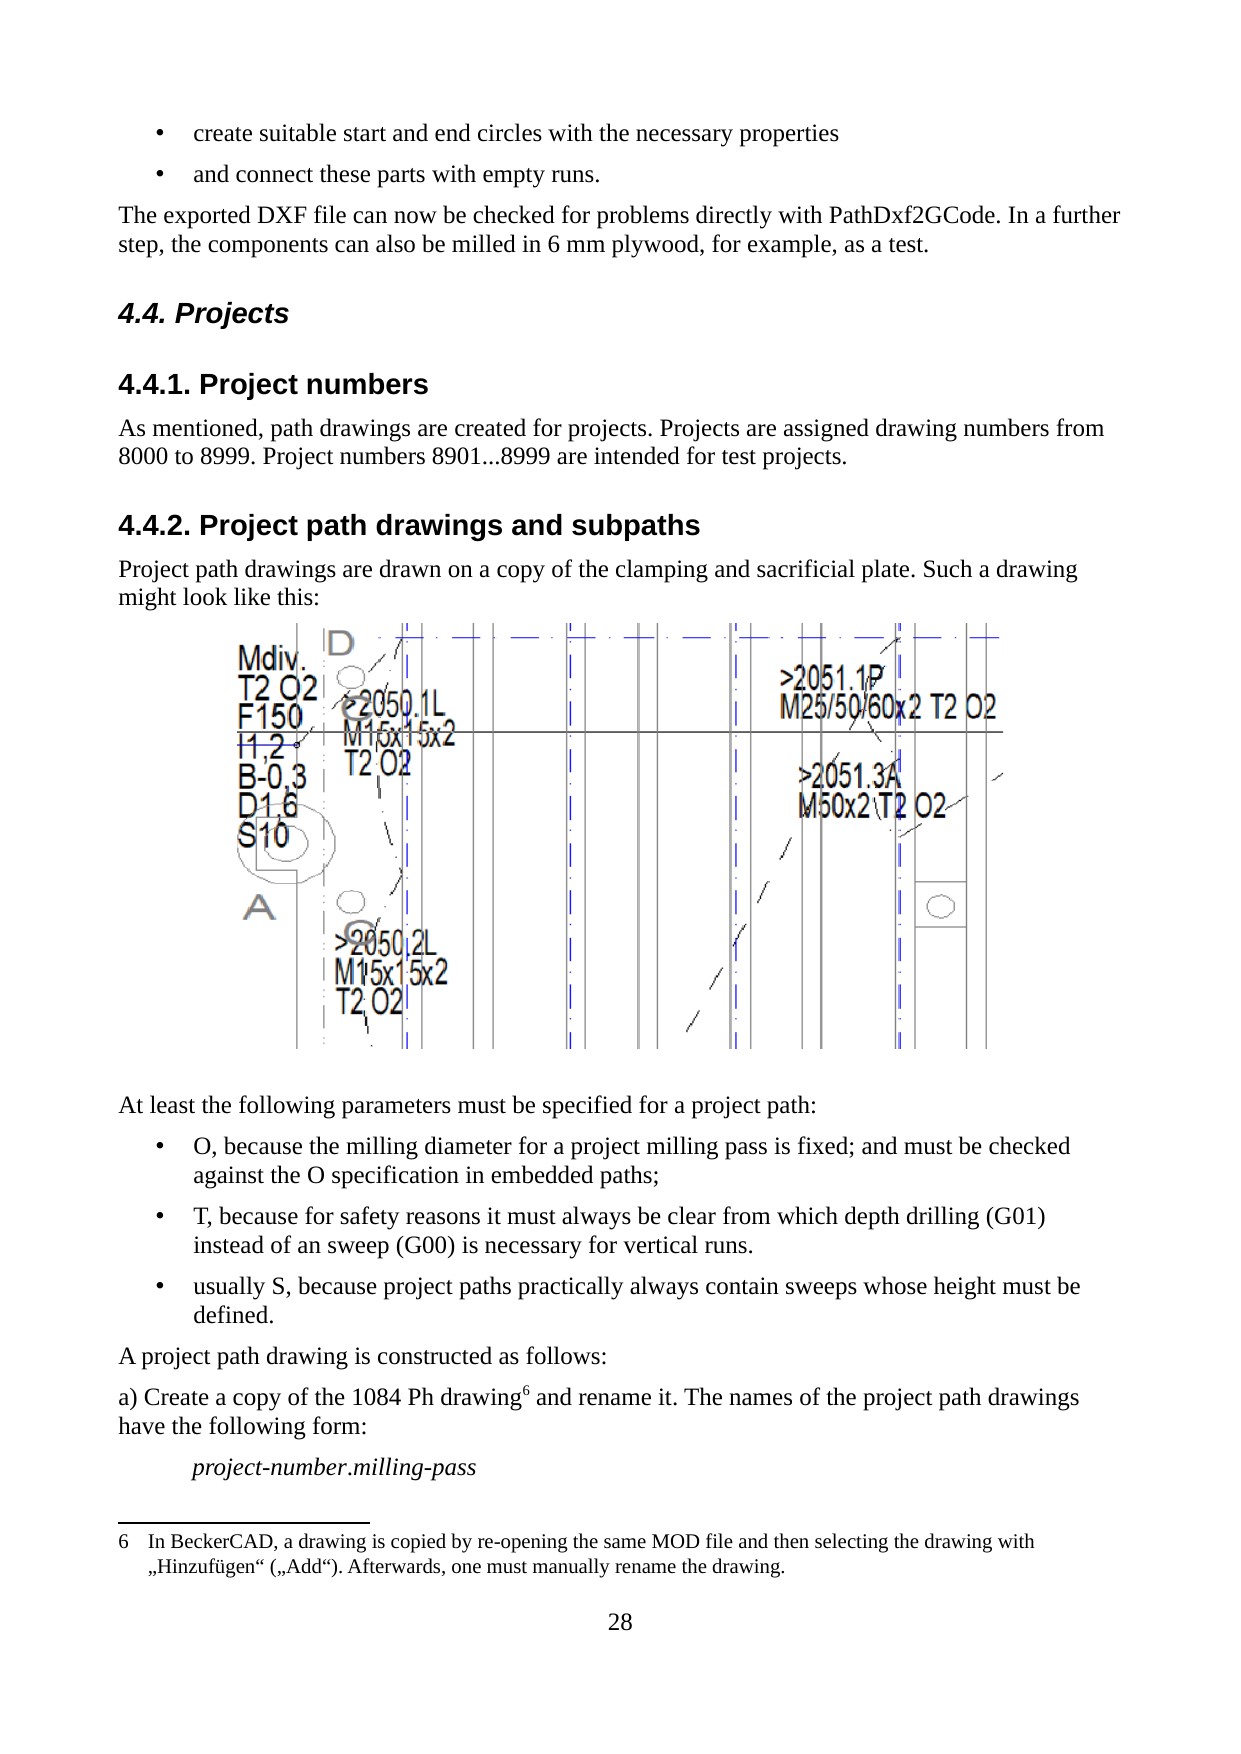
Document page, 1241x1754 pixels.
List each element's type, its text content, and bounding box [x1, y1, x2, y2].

text In BeckerCAD, a drawing is copied by re-opening the same MOD file and then selecting the drawing with „Hinzufügen“ („Add“). Afterwards, one must manually rename the drawing. [118, 1529, 1122, 1578]
text At least the following parameters must be specified for a project path: [118, 1090, 1122, 1118]
text A project path drawing is constructed as follows: [118, 1341, 1122, 1370]
text project-number.milling-pass [118, 1452, 1122, 1481]
text As mentioned, path drawings are created for projects. Projects are assigned drawing numbers from 8000 to 8999. Project numbers 8901...8999 are intended for test projects. [118, 413, 1122, 470]
text a) Create a copy of the 1084 Ph drawing and rename it. The names of the project path drawings have the following form: [118, 1382, 1122, 1440]
list usually S, because project paths practically always contain sweeps whose height must be defined. [156, 1271, 1122, 1328]
picture [237, 623, 1004, 1049]
subtitle 4.4. Projects [118, 296, 1122, 329]
list O, because the milling diameter for a project milling pass is fixed; and must be checked against the O specification in embedded paths; [156, 1131, 1122, 1188]
subtitle 4.4.1. Project numbers [118, 367, 1122, 400]
text Project path drawings are drawn on a copy of the clamping and sacrificial plate. Such a drawing might look like this: [118, 554, 1122, 611]
list create suitable start and end circles with the necessary properties [156, 118, 1122, 147]
text The exported DXF file can now be checked for problems directly with PathDxf2GCode. In a further step, the components can also be milled in 6 mm plywood, for example, as a test. [118, 201, 1122, 258]
list and connect these parts with empty runs. [156, 159, 1122, 188]
subtitle 4.4.2. Project path drawings and subpaths [118, 508, 1122, 541]
list T, because for safety reasons it must always be clear from which depth drilling (G01) instead of an sweep (G00) is necessary for vertical runs. [156, 1201, 1122, 1258]
